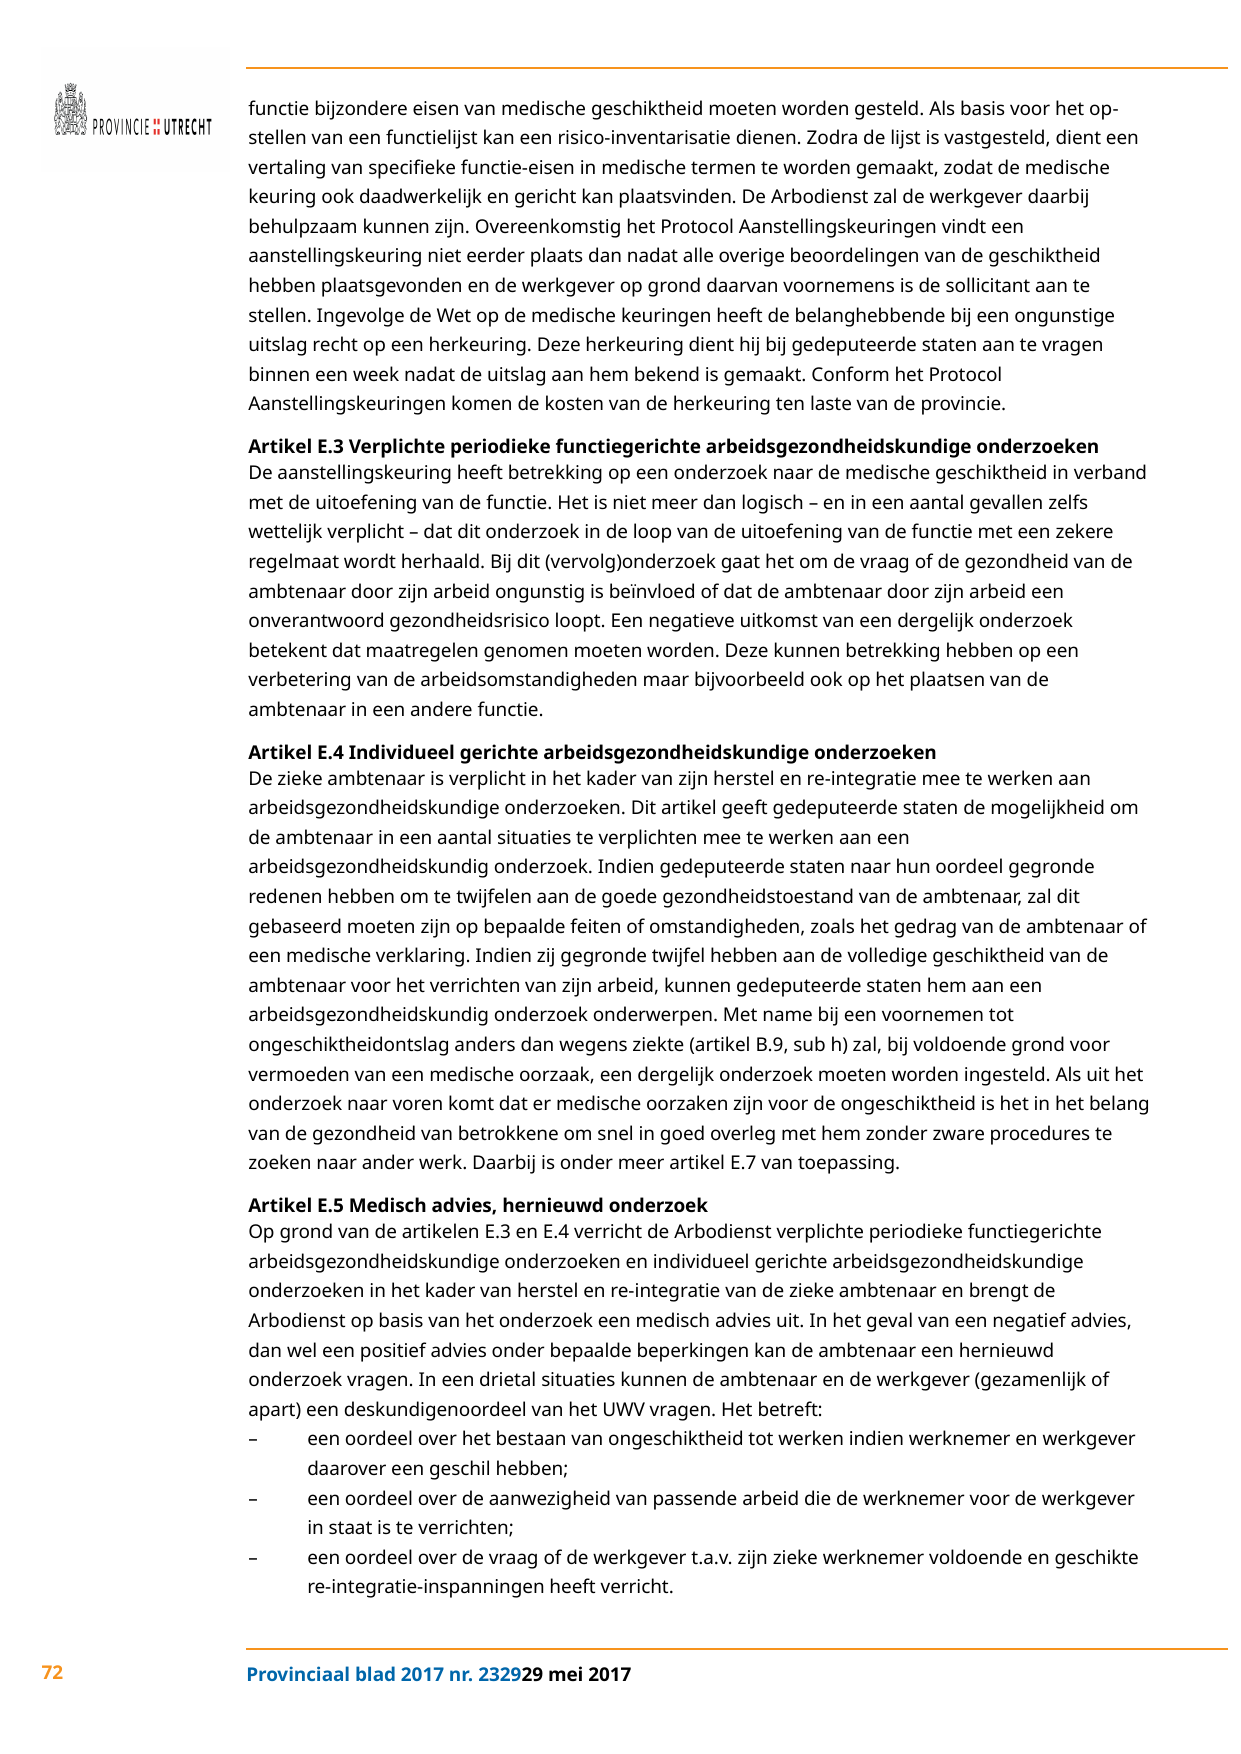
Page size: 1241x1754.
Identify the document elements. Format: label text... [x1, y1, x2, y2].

text Artikel E.3 Verplichte periodieke functiegerichte arbeidsgezondheidskundige onderzoeken [248, 434, 1152, 459]
text Artikel E.4 Individueel gerichte arbeidsgezondheidskundige onderzoeken [248, 739, 1152, 765]
list een oordeel over het bestaan van ongeschiktheid tot werken indien werknemer en werkgever daarover een geschil hebben; [248, 1426, 1152, 1481]
list een oordeel over de aanwezigheid van passende arbeid die de werknemer voor de werkgever in staat is te verrichten; [248, 1485, 1152, 1540]
text Op grond van de artikelen E.3 en E.4 verricht de Arbodienst verplichte periodieke functiegerichte arbeidsgezondheidskundige onderzoeken en individueel gerichte arbeidsgezondheidskundige onderzoeken in het kader van herstel en re-integratie van de zieke ambtenaar en brengt de Arbodienst op basis van het onderzoek een medisch advies uit. In het geval van een negatief advies, dan wel een positief advies onder bepaalde beperkingen kan de ambtenaar een hernieuwd onderzoek vragen. In een drietal situaties kunnen de ambtenaar en de werkgever (gezamenlijk of apart) een deskundigenoordeel van het UWV vragen. Het betreft: [248, 1218, 1152, 1422]
text Artikel E.5 Medisch advies, hernieuwd onderzoek [248, 1193, 1152, 1218]
list een oordeel over de vraag of de werkgever t.a.v. zijn zieke werknemer voldoende en geschikte re-integratie-inspanningen heeft verricht. [248, 1544, 1152, 1599]
text De aanstellingskeuring heeft betrekking op een onderzoek naar de medische geschiktheid in verband met de uitoefening van de functie. Het is niet meer dan logisch – en in een aantal gevallen zelfs wettelijk verplicht – dat dit onderzoek in de loop van de uitoefening van de functie met een zekere regel­maat wordt herhaald. Bij dit (vervolg)onderzoek gaat het om de vraag of de gezondheid van de ambtenaar door zijn arbeid ongunstig is beïnvloed of dat de ambtenaar door zijn arbeid een onverantwoord gezondheidsrisico loopt. Een negatieve uitkomst van een dergelijk onderzoek betekent dat maatregelen genomen moeten worden. Deze kunnen betrekking hebben op een verbetering van de arbeidsomstandigheden maar bijvoorbeeld ook op het plaatsen van de ambtenaar in een andere functie. [248, 459, 1152, 722]
picture [41, 47, 231, 172]
text De zieke ambtenaar is verplicht in het kader van zijn herstel en re-integratie mee te werken aan arbeidsgezondheidskundige onderzoeken. Dit artikel geeft gedeputeerde staten de mogelijkheid om de ambtenaar in een aantal situaties te verplichten mee te werken aan een arbeidsgezondheidskundig onderzoek. Indien gedeputeerde staten naar hun oordeel gegronde redenen hebben om te twijfelen aan de goede gezondheidstoestand van de ambtenaar, zal dit gebaseerd moeten zijn op bepaalde feiten of omstandigheden, zoals het gedrag van de ambtenaar of een medische verklaring. Indien zij gegronde twijfel hebben aan de volledige geschiktheid van de ambtenaar voor het verrichten van zijn arbeid, kunnen gedeputeerde staten hem aan een arbeidsgezondheidskundig onderzoek onderwerpen. Met name bij een voornemen tot ongeschiktheidontslag anders dan wegens ziekte (artikel B.9, sub h) zal, bij voldoende grond voor vermoeden van een medische oorzaak, een dergelijk onderzoek moeten worden ingesteld. Als uit het onderzoek naar voren komt dat er medische oorzaken zijn voor de ongeschiktheid is het in het belang van de gezondheid van betrokkene om snel in goed overleg met hem zonder zware procedures te zoeken naar ander werk. Daarbij is onder meer artikel E.7 van toepassing. [248, 765, 1152, 1175]
text functie bijzondere eisen van medische geschiktheid moeten worden gesteld. Als basis voor het op­stellen van een functielijst kan een risico-inventarisatie dienen. Zodra de lijst is vastgesteld, dient een vertaling van specifieke functie-eisen in medische termen te worden gemaakt, zodat de medische keuring ook daadwerkelijk en gericht kan plaatsvinden. De Arbodienst zal de werkgever daarbij behulpzaam kunnen zijn. Overeenkomstig het Protocol Aanstellingskeuringen vindt een aanstellingskeuring niet eerder plaats dan nadat alle overige beoordelingen van de geschiktheid hebben plaatsgevonden en de werkgever op grond daarvan voornemens is de sollicitant aan te stellen. Ingevolge de Wet op de medische keuringen heeft de belanghebbende bij een ongunstige uitslag recht op een herkeuring. Deze herkeuring dient hij bij gedeputeerde staten aan te vragen binnen een week nadat de uitslag aan hem bekend is gemaakt. Conform het Protocol Aanstellingskeuringen komen de kosten van de herkeuring ten laste van de provincie. [248, 95, 1152, 416]
